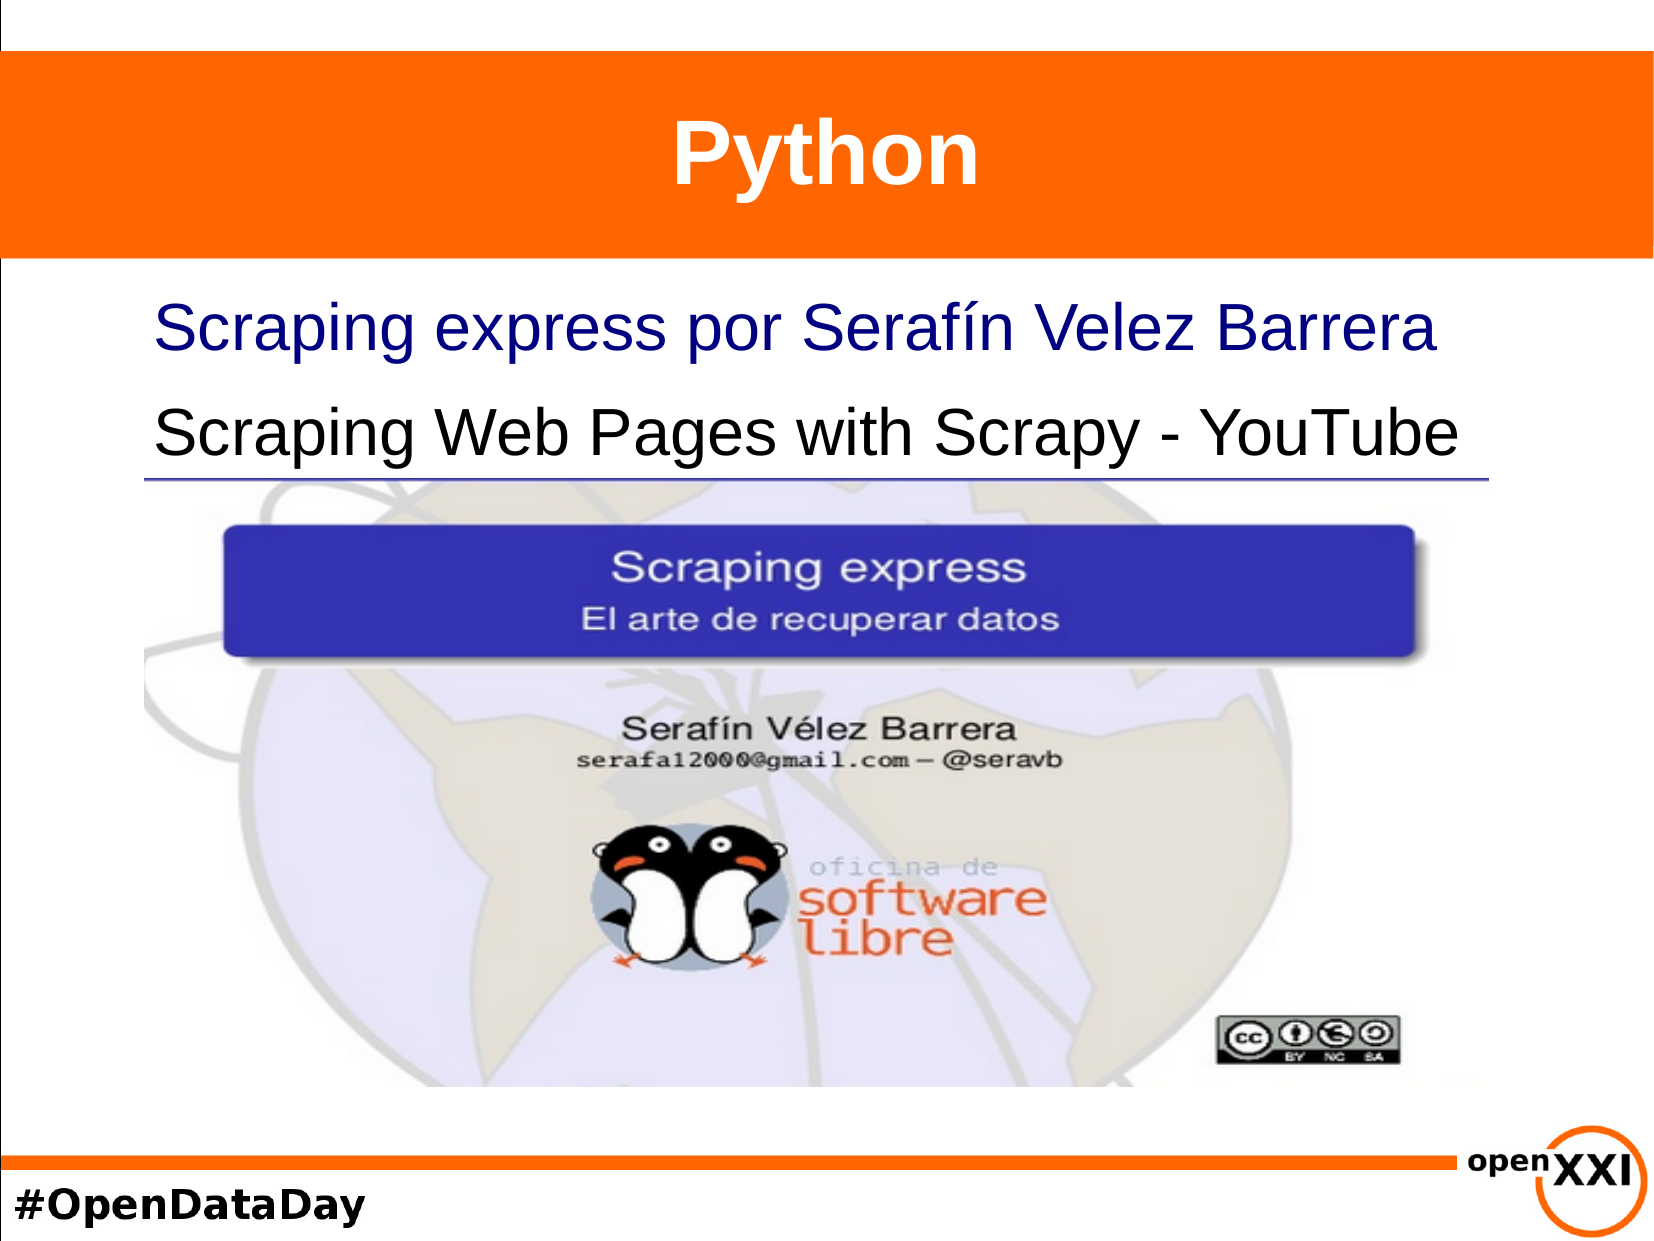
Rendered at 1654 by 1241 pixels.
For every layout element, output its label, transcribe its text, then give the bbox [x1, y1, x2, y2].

list Scraping express por Serafín Velez Barrera Scraping Web Pages with Scrapy - YouTube [82, 290, 1571, 1010]
title Python [82, 49, 1571, 257]
picture [0, 0, 1654, 1241]
